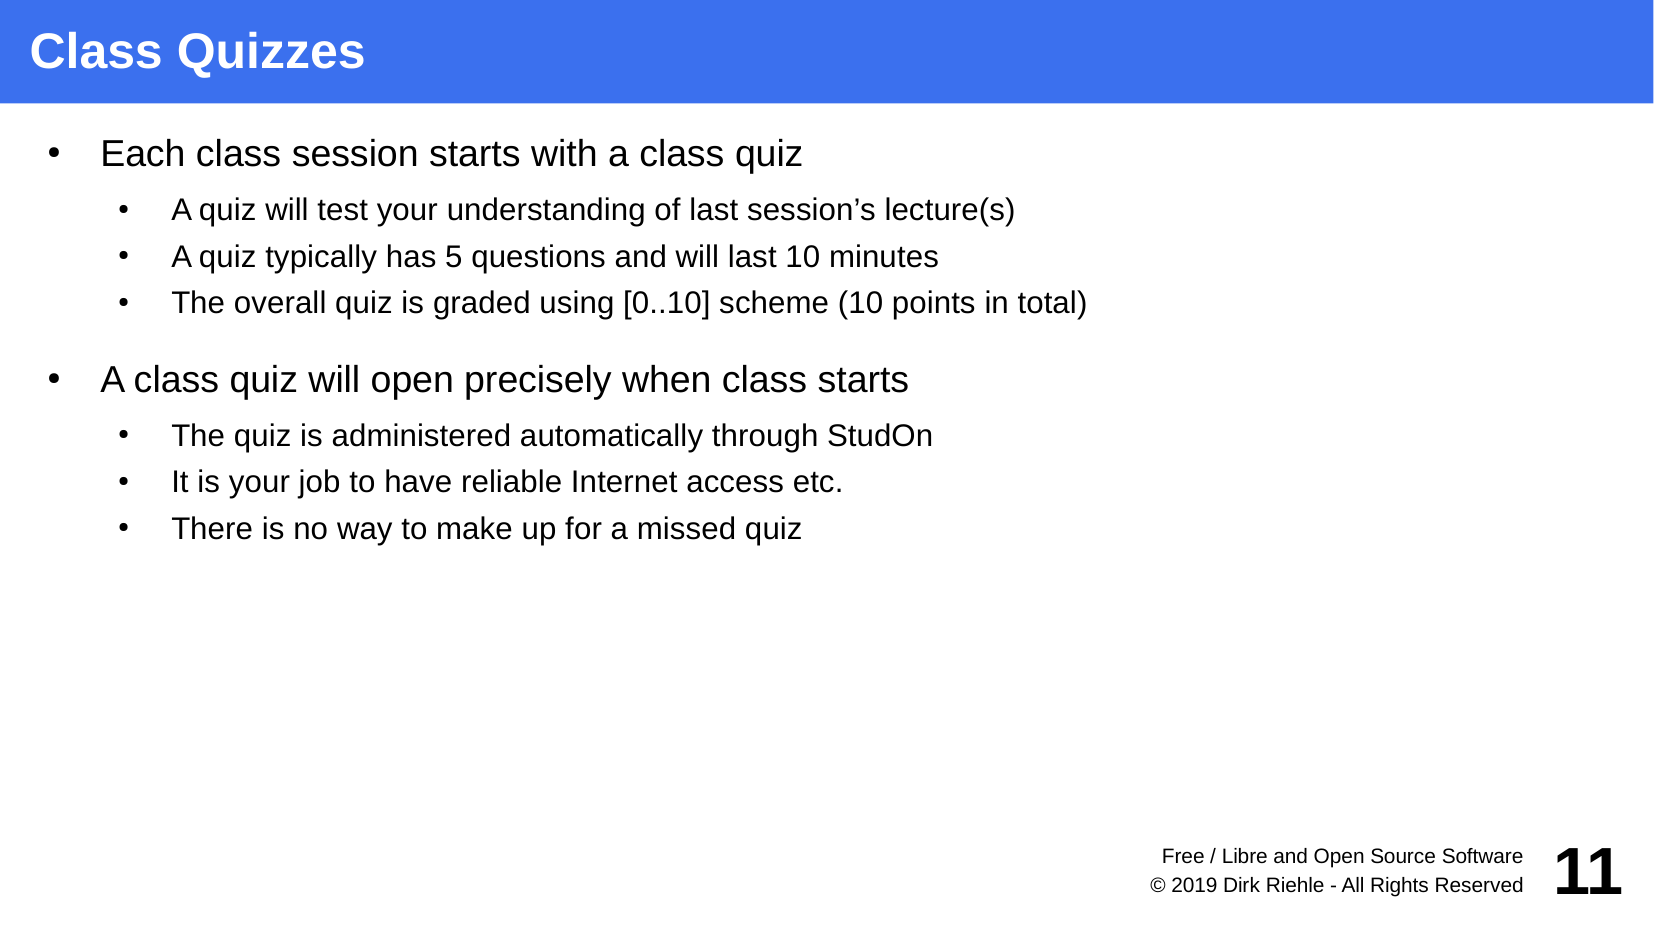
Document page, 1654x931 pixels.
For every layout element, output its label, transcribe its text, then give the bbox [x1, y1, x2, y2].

list Each class session starts with a class quiz A quiz will test your understanding of last session’s lecture(s) A quiz typically has 5 questions and will last 10 minutes The overall quiz is graded using [0..10] scheme (10 points in total) A class quiz will open precisely when class starts The quiz is administered automatically through StudOn It is your job to have reliable Internet access etc. There is no way to make up for a missed quiz [29, 132, 1625, 813]
title Class Quizzes [0, 0, 1654, 104]
